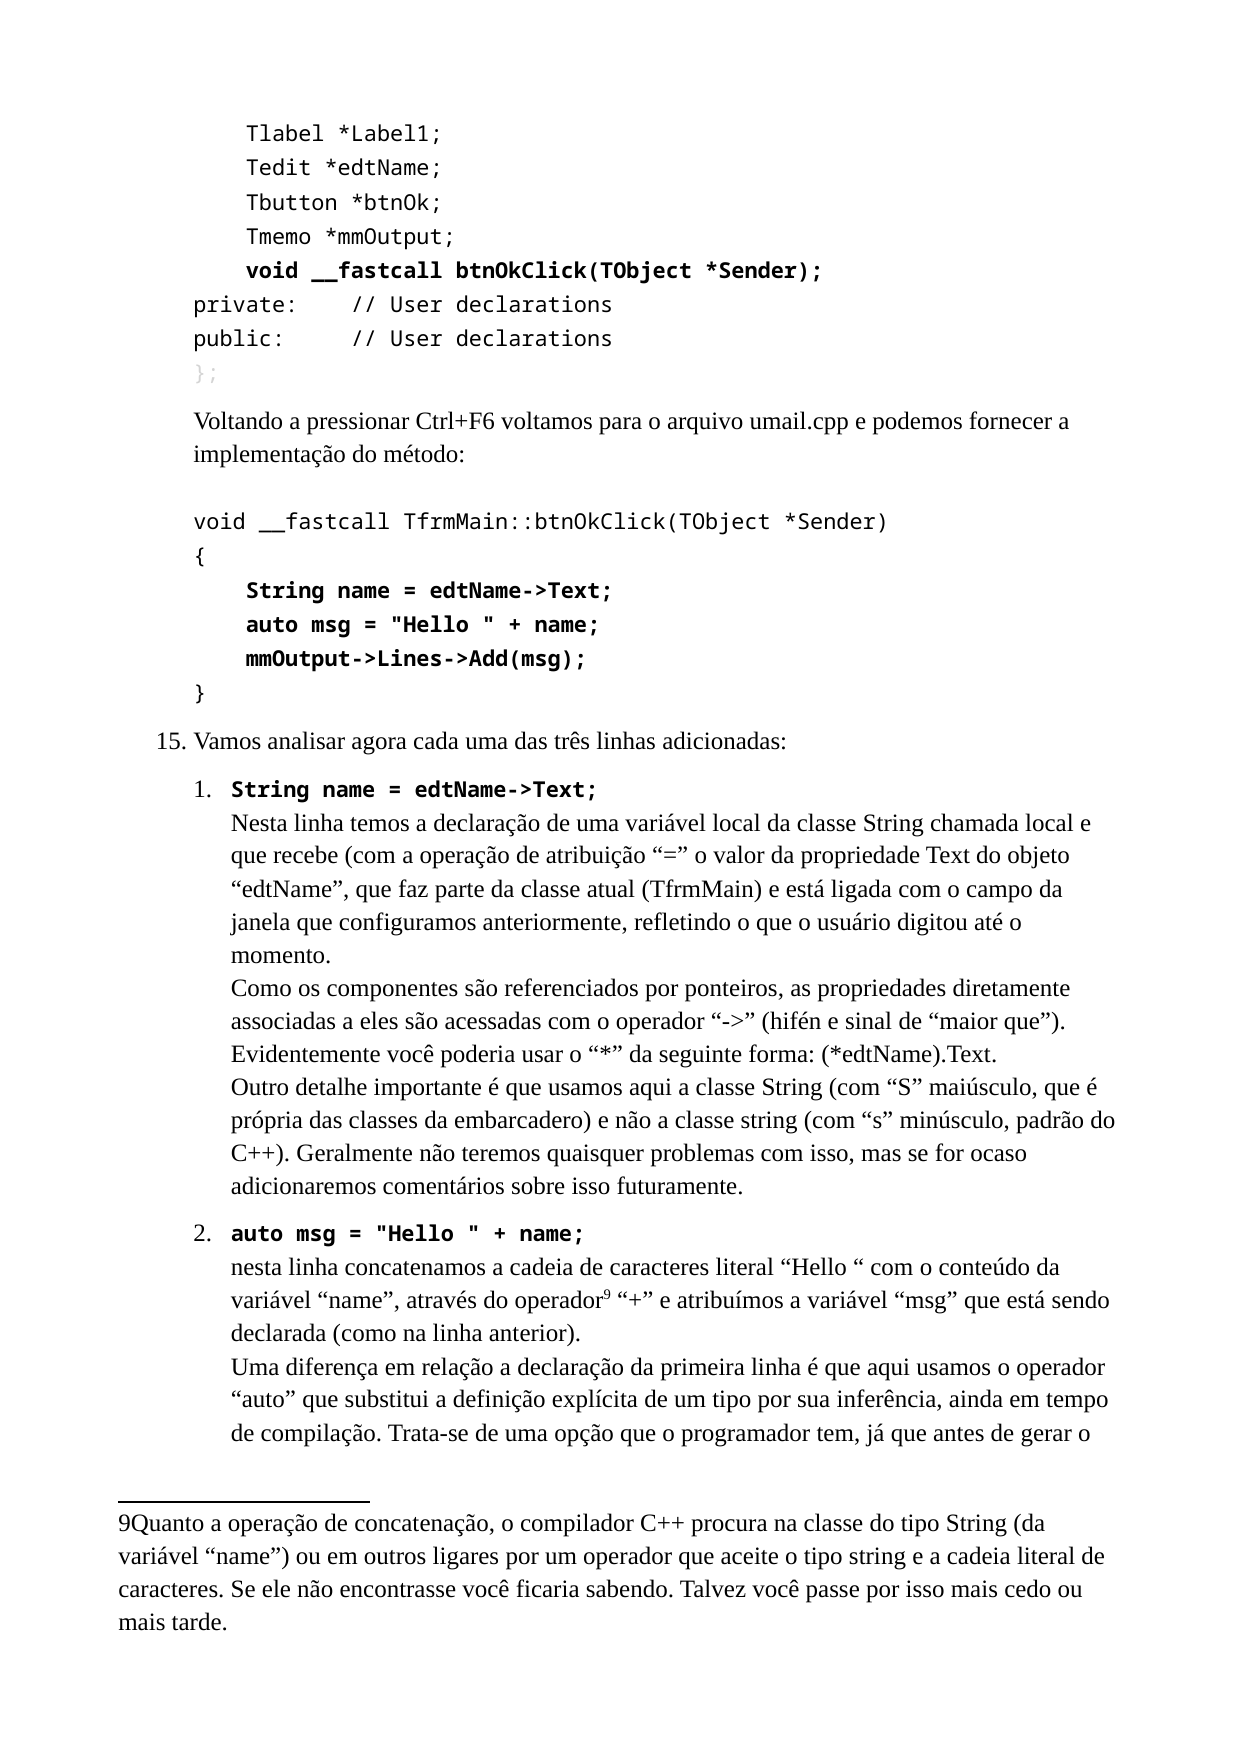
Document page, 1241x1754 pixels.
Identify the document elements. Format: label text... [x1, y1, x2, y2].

list String name = edtName->Text; Nesta linha temos a declaração de uma variável local da classe String chamada local e que recebe (com a operação de atribuição “=” o valor da propriedade Text do objeto “edtName”, que faz parte da classe atual (TfrmMain) e está ligada com o campo da janela que configuramos anteriormente, refletindo o que o usuário digitou até o momento. Como os componentes são referenciados por ponteiros, as propriedades diretamente associadas a eles são acessadas com o operador “->” (hifén e sinal de “maior que”). Evidentemente você poderia usar o “*” da seguinte forma: (*edtName).Text. Outro detalhe importante é que usamos aqui a classe String (com “S” maiúsculo, que é própria das classes da embarcadero) e não a classe string (com “s” minúsculo, padrão do C++). Geralmente não teremos quaisquer problemas com isso, mas se for ocaso adicionaremos comentários sobre isso futuramente. [193, 773, 1122, 1199]
list Quanto a operação de concatenação, o compilador C++ procura na classe do tipo String (da variável “name”) ou em outros ligares por um operador que aceite o tipo string e a cadeia literal de caracteres. Se ele não encontrasse você ficaria sabendo. Talvez você passe por isso mais cedo ou mais tarde. [118, 1508, 1122, 1636]
list Tlabel *Label1; Tedit *edtName; Tbutton *btnOk; Tmemo *mmOutput; void __fastcall btnOkClick(TObject *Sender); private: // User declarations public: // User declarations }; [156, 118, 1122, 387]
list auto msg = "Hello " + name; nesta linha concatenamos a cadeia de caracteres literal “Hello “ com o conteúdo da variável “name”, através do operador “+” e atribuímos a variável “msg” que está sendo declarada (como na linha anterior). Uma diferença em relação a declaração da primeira linha é que aqui usamos o operador “auto” que substitui a definição explícita de um tipo por sua inferência, ainda em tempo de compilação. Trata-se de uma opção que o programador tem, já que antes de gerar o [193, 1218, 1122, 1446]
list Vamos analisar agora cada uma das três linhas adicionadas: [156, 726, 1122, 755]
list Voltando a pressionar Ctrl+F6 voltamos para o arquivo umail.cpp e podemos fornecer a implementação do método: void __fastcall TfrmMain::btnOkClick(TObject *Sender) { String name = edtName->Text; auto msg = "Hello " + name; mmOutput->Lines->Add(msg); } [156, 406, 1122, 707]
